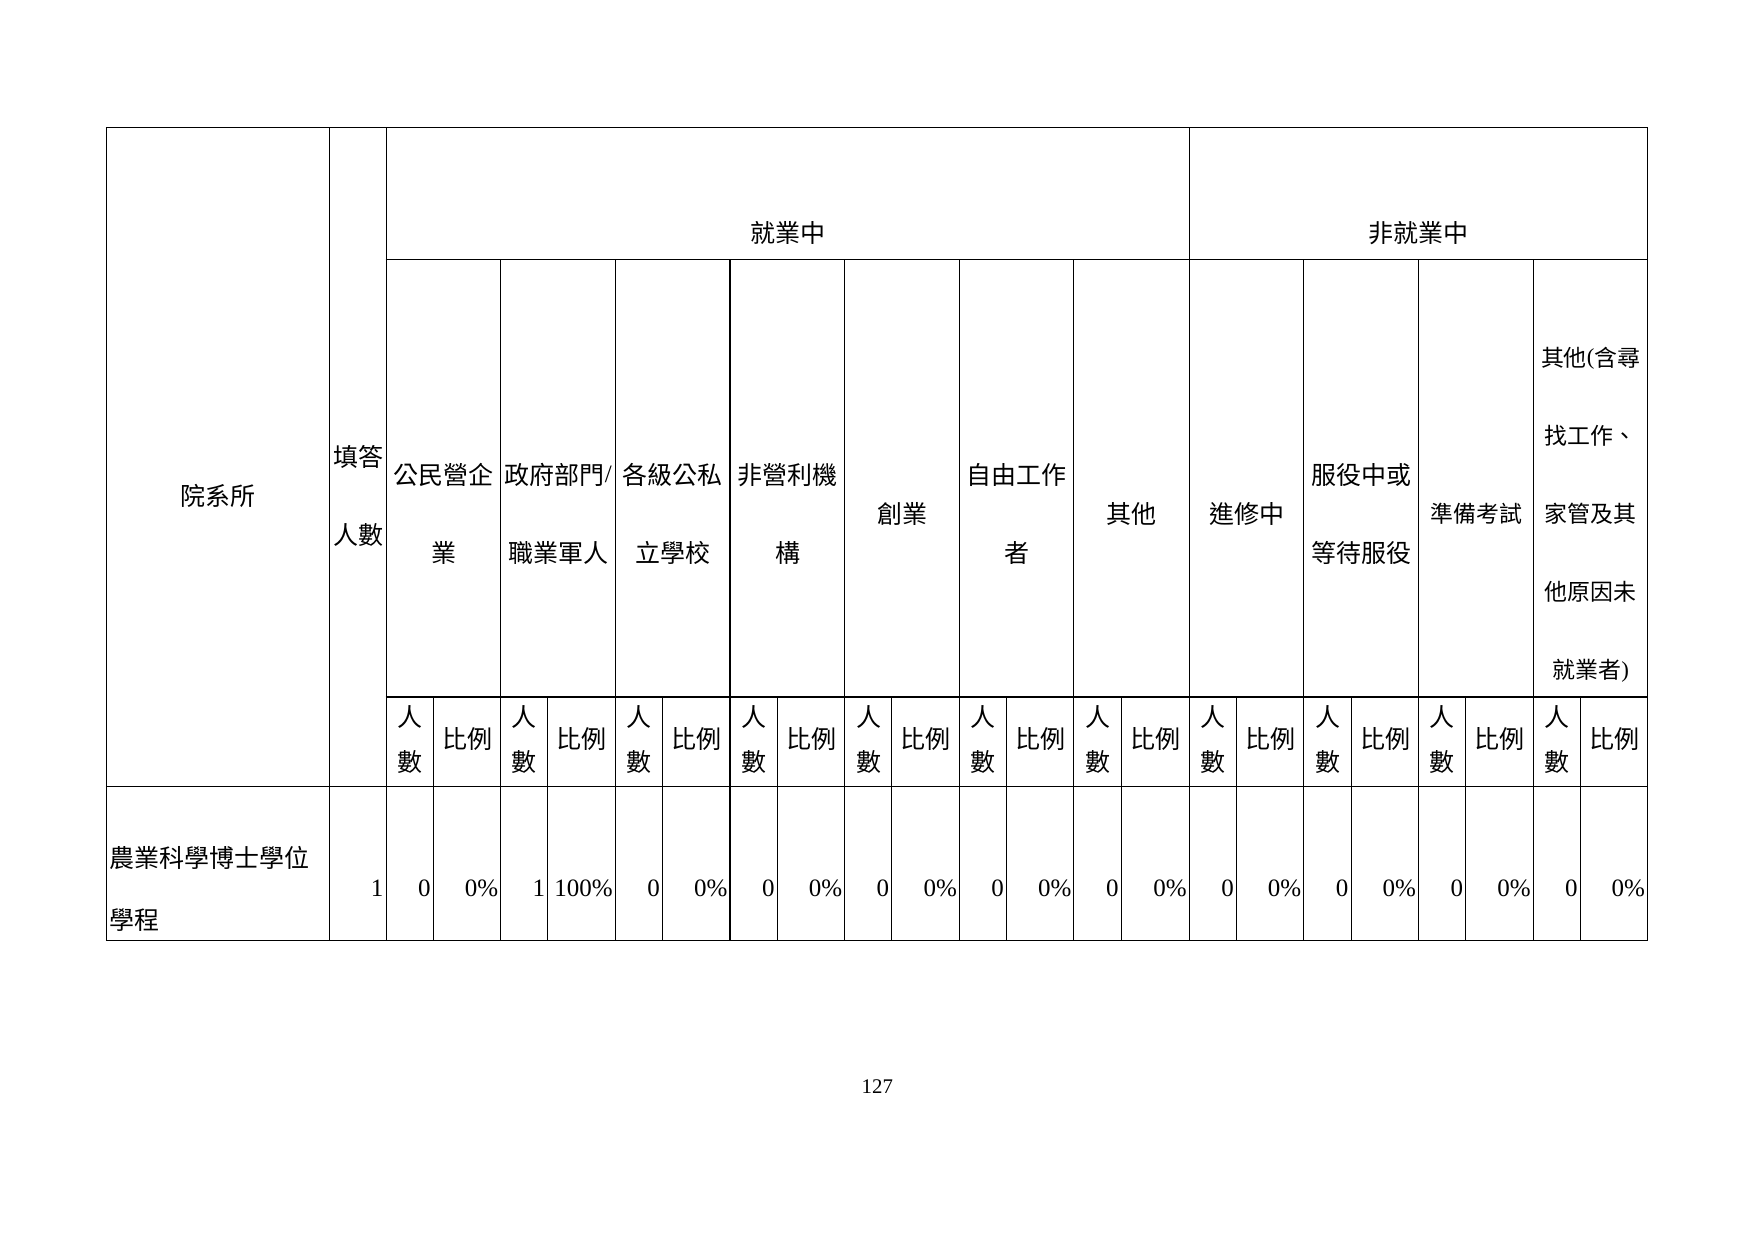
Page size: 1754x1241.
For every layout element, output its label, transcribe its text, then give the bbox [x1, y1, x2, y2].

table_cell 0 [1190, 787, 1236, 940]
table_cell 1 [501, 787, 547, 940]
table_cell 比例 [892, 698, 959, 786]
table_cell 0% [892, 787, 959, 940]
table_cell 服役中或等待服役 [1304, 260, 1418, 696]
table_cell 0% [663, 787, 729, 940]
table_cell 0% [434, 787, 500, 940]
table_header 非就業中 [1190, 128, 1647, 259]
table_cell 0% [1466, 787, 1533, 940]
table_cell 準備考試 [1419, 260, 1533, 696]
table_cell 各級公私立學校 [616, 260, 729, 696]
table_cell 創業 [845, 260, 959, 696]
table_cell 比例 [1122, 698, 1189, 786]
table_cell 人數 [501, 698, 547, 786]
table_cell 比例 [548, 698, 615, 786]
table_cell 公民營企業 [387, 260, 500, 696]
table_cell 0 [1304, 787, 1351, 940]
table_cell 其他(含尋找工作、家管及其他原因未就業者) [1534, 260, 1647, 696]
table_cell 比例 [1237, 698, 1303, 786]
table_cell 0% [778, 787, 844, 940]
table_cell 人數 [1190, 698, 1236, 786]
table_cell 人數 [1419, 698, 1465, 786]
table_cell 人數 [616, 698, 662, 786]
table_cell 0 [1074, 787, 1121, 940]
table_cell 0% [1581, 787, 1647, 940]
table_cell 0 [1419, 787, 1465, 940]
table_cell 比例 [663, 698, 729, 786]
table_cell 政府部門/職業軍人 [501, 260, 615, 696]
table_cell 進修中 [1190, 260, 1303, 696]
table_cell 比例 [1466, 698, 1533, 786]
table_cell 比例 [1007, 698, 1073, 786]
table_cell 人數 [1074, 698, 1121, 786]
table_cell 比例 [1581, 698, 1647, 786]
table_cell 100% [548, 787, 615, 940]
table_header 院系所 [107, 128, 329, 786]
table_header 就業中 [387, 128, 1189, 259]
table_cell 人數 [1304, 698, 1351, 786]
table_cell 農業科學博士學位學程 [107, 787, 329, 940]
table_cell 0% [1352, 787, 1418, 940]
table_cell 人數 [1534, 698, 1580, 786]
table_cell 0% [1237, 787, 1303, 940]
table_cell 0 [845, 787, 891, 940]
table_cell 人數 [731, 698, 777, 786]
table_cell 0% [1007, 787, 1073, 940]
table_cell 比例 [434, 698, 500, 786]
table_cell 其他 [1074, 260, 1189, 696]
table_cell 0 [616, 787, 662, 940]
table_cell 0 [387, 787, 433, 940]
table_cell 非營利機構 [731, 260, 844, 696]
table_cell 1 [330, 787, 386, 940]
table_cell 自由工作者 [960, 260, 1073, 696]
table_header 填答 人數 [330, 128, 386, 786]
table_cell 比例 [778, 698, 844, 786]
table_cell 人數 [387, 698, 433, 786]
table_cell 比例 [1352, 698, 1418, 786]
table_cell 人數 [845, 698, 891, 786]
table_cell 0 [731, 787, 777, 940]
table_cell 0 [1534, 787, 1580, 940]
table_cell 人數 [960, 698, 1006, 786]
table_cell 0% [1122, 787, 1189, 940]
table_cell 0 [960, 787, 1006, 940]
